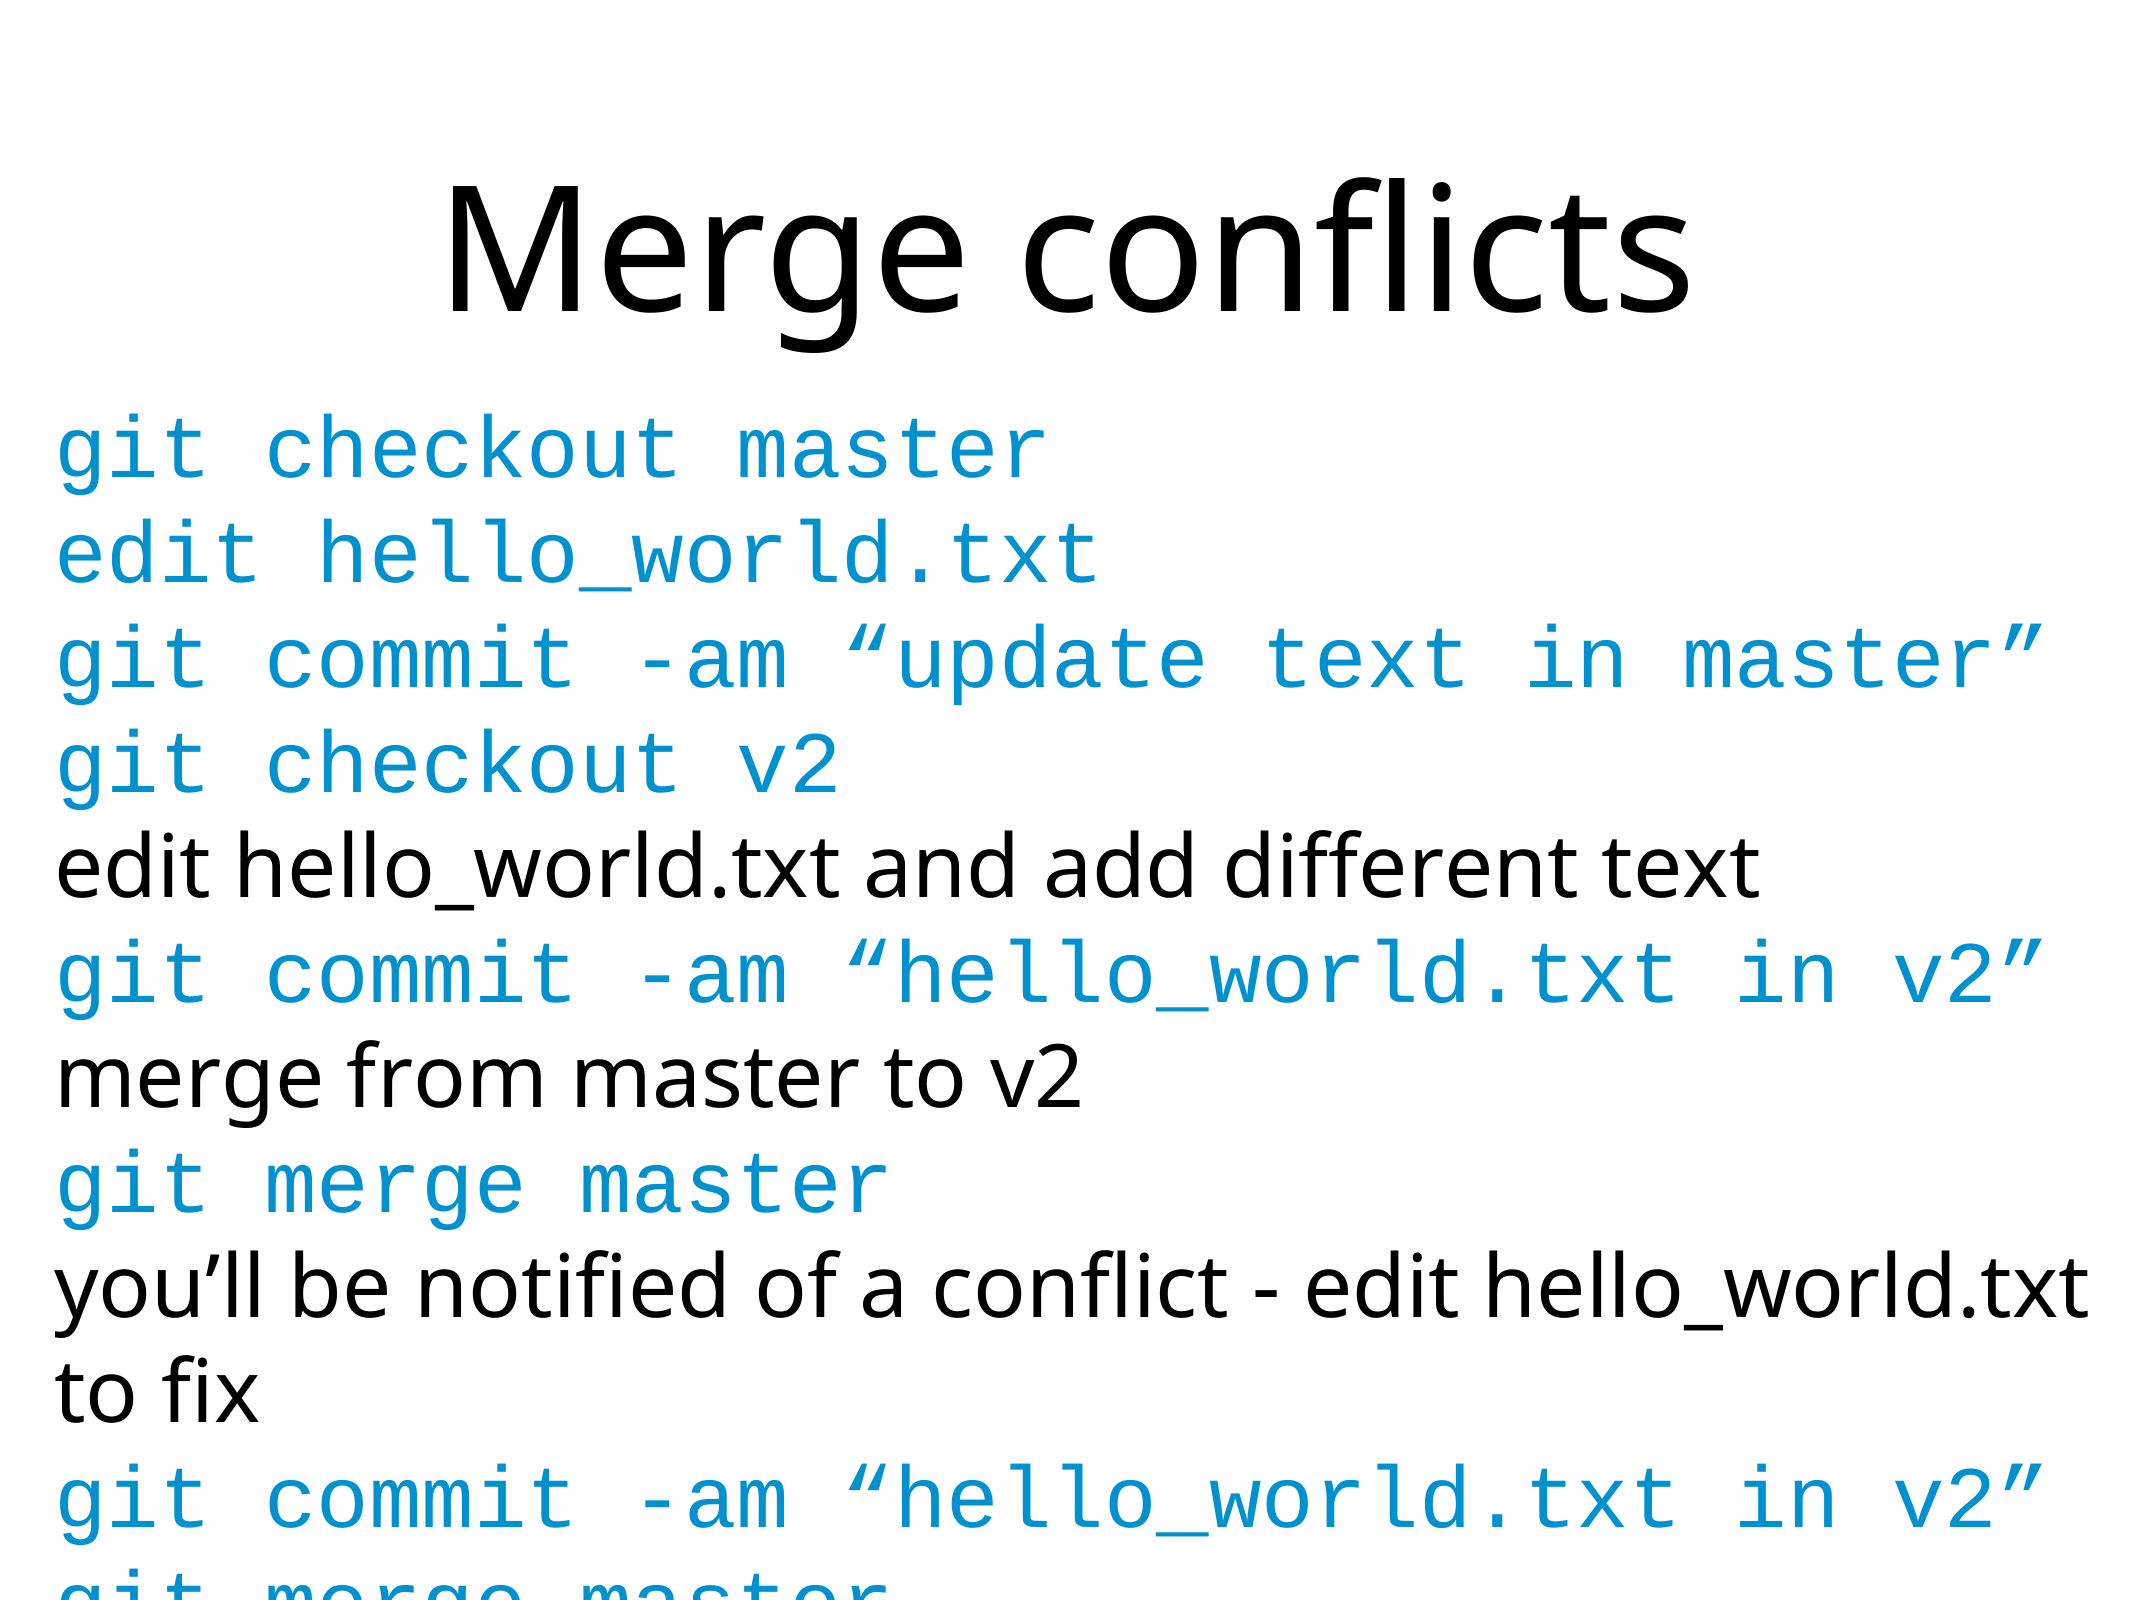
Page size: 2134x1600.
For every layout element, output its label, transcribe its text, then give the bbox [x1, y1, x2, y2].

title Merge conflicts [208, 41, 1925, 441]
text_box git checkout master edit hello_world.txt git commit -am “update text in master” git checkout v2 edit hello_world.txt and add different text git commit -am “hello_world.txt in v2” merge from master to v2 git merge master you’ll be notified of a conflict - edit hello_world.txt to fix git commit -am “hello_world.txt in v2” git merge master [54, 441, 2119, 1598]
